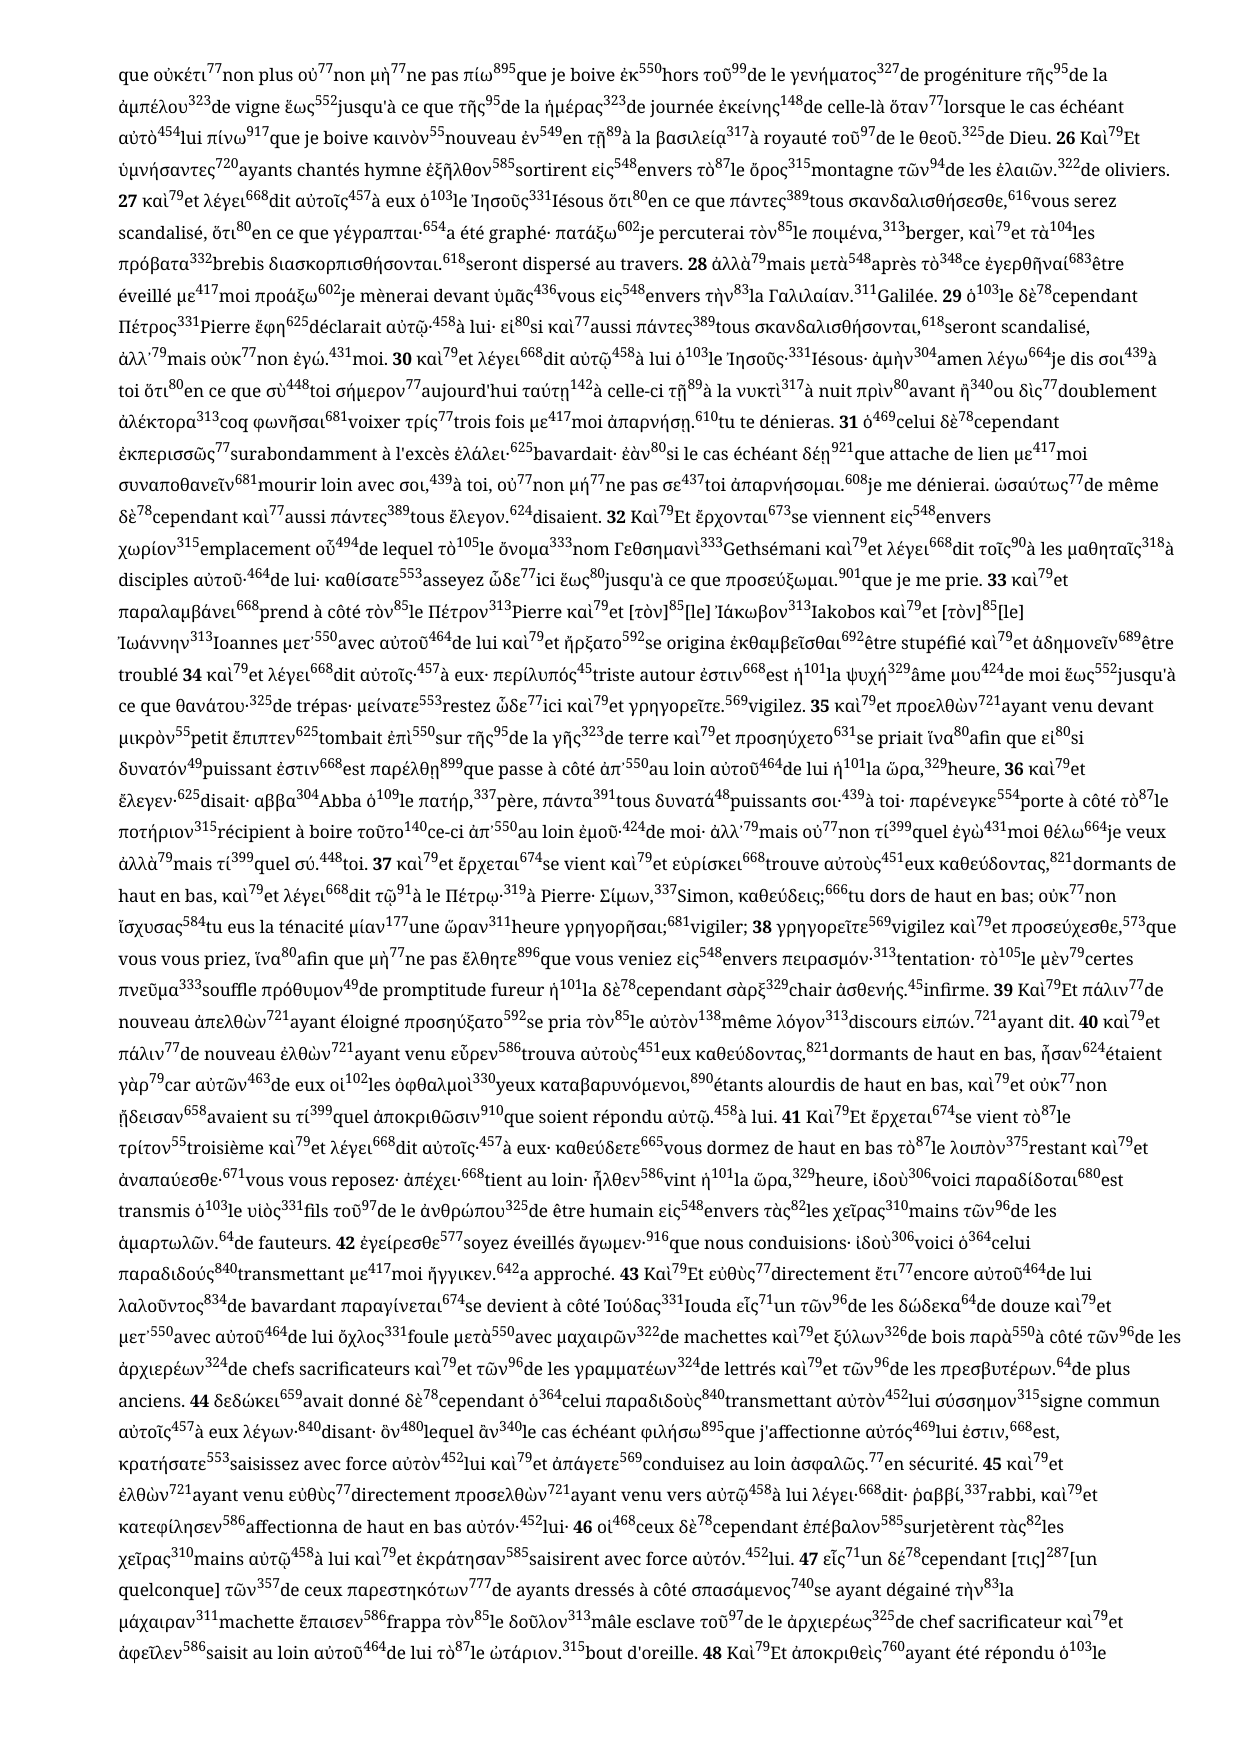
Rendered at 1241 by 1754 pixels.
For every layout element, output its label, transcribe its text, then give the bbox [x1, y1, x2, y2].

text 1 Ἦν625Était δὲ78cependant τὸ105le πάσχα333pâque καὶ79et τὰ104les ἄζυμα72sans levains μετὰ548après δύο176deux ἡμέρας.310journées. καὶ79et ἐζήτουν624cherchaient οἱ102les ἀρχιερεῖς330chefs sacrificateurs καὶ79et οἱ102les γραμματεῖς330lettrés πῶς77comment? αὐτὸν452lui ἐν549en δόλῳ319à fraude κρατήσαντες720ayants saisis avec force ἀποκτείνωσιν·898que tuent catégoriquement· 2 ἔλεγον624disaient γάρ·79car· μὴ77ne pas ἐν549en τῇ89à la ἑορτῇ,317à fête, μήποτε80de peur que ἔσται612se sera θόρυβος331tumulte τοῦ97de le λαοῦ.325de peuple. 3 Καὶ79Et ὄντος834de étant αὐτοῦ464de lui ἐν549en Βηθανίᾳ317à Béthanie ἐν549en τῇ89à la οἰκίᾳ317à maison d'habitation Σίμωνος325de Simon τοῦ97de le λεπροῦ,16de lépreux, κατακειμένου861de se couchant de haut en bas αὐτοῦ464de lui ἦλθεν586vint γυνὴ329femme ἔχουσα838ayante ἀλάβαστρον311alabastre μύρου327de onguent νάρδου323de nard πιστικῆς14de croyalique πολυτελοῦς,14de très coûteuse, συντρίψασα719ayante broyée ensemble τὴν83la ἀλάβαστρον311alabastre κατέχεεν586versa de haut en bas αὐτοῦ464de lui τῆς95de la κεφαλῆς.323de tête. 4 ἦσαν624étaient δέ78cependant τινες389des quelconques ἀγανακτοῦντες839irritants beaucoup πρὸς548vers ἑαυτούς·527eux-mêmes· εἰς548envers τί399quel ἡ101la ἀπώλεια329déperdition αὕτη154celle-ci τοῦ99de le μύρου327de onguent γέγονεν;642a devenu; 5 ἠδύνατο631se pouvait γὰρ79car τοῦτο158ce-ci τὸ105le μύρον333onguent πραθῆναι683être vendu ἐπάνω77sur le haut δηναρίων326de deniers τριακοσίων192de trois cents καὶ79et δοθῆναι683être donné τοῖς90à les πτωχοῖς·58à pauvres· καὶ79et ἐνεβριμῶντο630se irritaient dans αὐτῇ.456à elle. 6 Ὁ103Le δὲ78cependant Ἰησοῦς331Iésous εἶπεν·586dit· ἄφετε553abandonnez αὐτήν·450elle· τί399quel αὐτῇ456à elle κόπους312frappements παρέχετε;665vous fournissez; καλὸν6beau ἔργον315travail ἠργάσατο592se mit au travail ἐν549en ἐμοί.420à moi. 7 πάντοτε77en tout moment γὰρ79car τοὺς84les πτωχοὺς52pauvres ἔχετε665vous avez μεθ᾽550avec ἑαυτῶν521de vous-mêmes καὶ79et ὅταν80lorsque le cas échéant θέλητε918que vous vouliez δύνασθε671vous vous pouvez αὐτοῖς457à eux εὖ77bien ποιῆσαι,681faire, ἐμὲ417moi δὲ78cependant οὐ77non πάντοτε77en tout moment ἔχετε.665vous avez. 8 ὃ482lequel ἔσχεν586eut ἐποίησεν·586fit· προέλαβεν586prit à l'avance μυρίσαι681oindre d'onguent τὸ87le σῶμά315corps μου424de moi εἰς548envers τὸν245le ἐνταφιασμόν.313enterrement. 9 ἀμὴν304amen δὲ78cependant λέγω664je dis ὑμῖν,438à vous, ὅπου80là où ἐὰν340si le cas échéant κηρυχθῇ911que soit annoncé τὸ105le εὐαγγέλιον333évangile εἰς548envers ὅλον269tout entier τὸν85le κόσμον,313monde, καὶ77aussi ὃ482lequel ἐποίησεν586fit αὕτη362celle-ci λαληθήσεται619sera bavardé εἰς548envers μνημόσυνον315objet de mémoration αὐτῆς.462de elle. 10 Καὶ79Et Ἰούδας331Iouda Ἰσκαριὼθ331Iskariote ὁ103le εἷς71un τῶν96de les δώδεκα64de douze ἀπῆλθεν586éloigna πρὸς548vers τοὺς84les ἀρχιερεῖς312chefs sacrificateurs ἵνα80afin que αὐτὸν452lui παραδοῖ899que transmette αὐτοῖς.457à eux. 11 οἱ468ceux δὲ78cependant ἀκούσαντες720ayants écoutés ἐχάρησαν599furent été de joie καὶ79et ἐπηγγείλαντο591se promirent αὐτῷ458à lui ἀργύριον315objet d'argent δοῦναι.681donner. καὶ79et ἐζήτει625cherchait πῶς77comment? αὐτὸν452lui εὐκαίρως77en bien moment παραδοῖ.899que transmette. 12 Καὶ79Et τῇ89à la πρώτῃ206à première ἡμέρᾳ317à journée τῶν98de les ἀζύμων,66de sans levains, ὅτε77lorsque τὸ87le πάσχα315pâque ἔθυον,624sacrifiaient, λέγουσιν667disent αὐτῷ458à lui οἱ102les μαθηταὶ330disciples αὐτοῦ·464de lui· ποῦ77où? θέλεις666tu veux ἀπελθόντες720ayants éloignés ἑτοιμάσωμεν894que nous préparions ἵνα80afin que φάγῃς897que tu manges τὸ87le πάσχα;315pâque; 13 καὶ79et ἀποστέλλει668envoie δύο52deux τῶν96de les μαθητῶν324de disciples αὐτοῦ464de lui καὶ79et λέγει668dit αὐτοῖς·457à eux· ὑπάγετε569dirigez en arrière εἰς548envers τὴν83la πόλιν,311cité, καὶ79et ἀπαντήσει606viendra de loin à la rencontre ὑμῖν438à vous ἄνθρωπος331être humain κεράμιον315cruche ὕδατος327de eau βαστάζων·840mettant en charge· ἀκολουθήσατε553suivez αὐτῷ458à lui 14 καὶ79et ὅπου80là où ἐὰν340si le cas échéant εἰσέλθῃ899que vienne à l'intérieur εἴπατε553dites τῷ91à le οἰκοδεσπότῃ319à despote de maison ὅτι80en ce que ὁ103le διδάσκαλος331enseignant λέγει·668dit· ποῦ77où? ἐστιν668est τὸ105le κατάλυμά333salle de déliage μου424de moi ὅπου77là où τὸ87le πάσχα315pâque μετὰ550avec τῶν96de les μαθητῶν324de disciples μου424de moi φάγω;895que je mange; 15 καὶ79et αὐτὸς469lui ὑμῖν438à vous δείξει606montrera ἀνάγαιον315chambre haute μέγα6grand ἐστρωμένον798ayant été étendu ἕτοιμον·55prêt· καὶ79et ἐκεῖ77là ἑτοιμάσατε553préparez ἡμῖν.419à nous. 16 καὶ79et ἐξῆλθον585sortirent οἱ102les μαθηταὶ330disciples καὶ79et ἦλθον585vinrent εἰς548envers τὴν83la πόλιν311cité καὶ79et εὗρον585trouvèrent καθὼς77de haut en bas comme εἶπεν586dit αὐτοῖς457à eux καὶ79et ἡτοίμασαν585préparèrent τὸ87le πάσχα.315pâque. 17 Καὶ79Et ὀψίας63de tardive γενομένης732de se ayante devenue ἔρχεται674se vient μετὰ550avec τῶν96de les δώδεκα.64de douze. 18 καὶ79et ἀνακειμένων860de se couchants de bas en haut αὐτῶν463de eux καὶ79et ἐσθιόντων833de mangeants ὁ103le Ἰησοῦς331Iésous εἶπεν·586dit· ἀμὴν304amen λέγω664je dis ὑμῖν438à vous ὅτι80en ce que εἷς71un ἐξ550hors ὑμῶν441de vous παραδώσει606transmettra με417moi ὁ364celui ἐσθίων840mangeant μετ᾽550avec ἐμοῦ.424de moi. 19 ἤρξαντο591se originèrent λυπεῖσθαι692être attristé καὶ79et λέγειν689dire αὐτῷ458à lui εἷς71un κατὰ547de haut en bas εἷς·71un· μήτι340ne serait-ce que ἐγώ;431moi; 20 ὁ469celui δὲ78cependant εἶπεν586dit αὐτοῖς·457à eux· εἷς71un τῶν96de les δώδεκα,64de douze, ὁ364celui ἐμβαπτόμενος867se trempant dedans μετ᾽550avec ἐμοῦ424de moi εἰς548envers τὸ87le τρύβλιον.315bol. 21 ὅτι80en ce que ὁ103le μὲν79certes υἱὸς331fils τοῦ97de le ἀνθρώπου325de être humain ὑπάγει668dirige en arrière καθὼς77de haut en bas comme γέγραπται654a été graphé περὶ550autour αὐτοῦ,464de lui, οὐαὶ304Ouai δὲ78cependant τῷ91à le ἀνθρώπῳ319à être humain ἐκείνῳ144à celui-là δι᾽550par οὗ492de lequel ὁ103le υἱὸς331fils τοῦ97de le ἀνθρώπου325de être humain παραδίδοται·680est transmis· καλὸν49beau ἦν625était αὐτῷ458à lui εἰ80si οὐκ77non ἐγεννήθη600fut engendré ὁ103le ἄνθρωπος331être humain ἐκεῖνος.156celui-là. 22 Καὶ79Et ἐσθιόντων833de mangeants αὐτῶν463de eux λαβὼν721ayant pris ἄρτον313pain εὐλογήσας721ayant élogié ἔκλασεν586cassa καὶ79et ἔδωκεν586donna αὐτοῖς457à eux καὶ79et εἶπεν·586dit· λάβετε,553prenez, τοῦτό366ce-ci ἐστιν668est τὸ105le σῶμά333corps μου.424de moi. 23 καὶ79et λαβὼν721ayant pris ποτήριον315récipient à boire εὐχαριστήσας721ayant rendu grâce ἔδωκεν586donna αὐτοῖς,457à eux, καὶ79et ἔπιον585burent ἐξ550hors αὐτοῦ466de lui πάντες.389tous. 24 καὶ79et εἶπεν586dit αὐτοῖς·457à eux· τοῦτό366ce-ci ἐστιν668est τὸ105le αἷμά333sang μου424de moi τῆς95de la διαθήκης323de disposition τὸ366ce ἐκχυννόμενον893étant déversé ὑπὲρ550au-dessus πολλῶν.383de nombreux. 25 ἀμὴν304amen λέγω664je dis ὑμῖν438à vous ὅτι80en ce que οὐκέτι77non plus οὐ77non μὴ77ne pas πίω895que je boive ἐκ550hors τοῦ99de le γενήματος327de progéniture τῆς95de la ἀμπέλου323de vigne ἕως552jusqu'à ce que τῆς95de la ἡμέρας323de journée ἐκείνης148de celle-là ὅταν77lorsque le cas échéant αὐτὸ454lui πίνω917que je boive καινὸν55nouveau ἐν549en τῇ89à la βασιλείᾳ317à royauté τοῦ97de le θεοῦ.325de Dieu. 26 Καὶ79Et ὑμνήσαντες720ayants chantés hymne ἐξῆλθον585sortirent εἰς548envers τὸ87le ὄρος315montagne τῶν94de les ἐλαιῶν.322de oliviers. 27 καὶ79et λέγει668dit αὐτοῖς457à eux ὁ103le Ἰησοῦς331Iésous ὅτι80en ce que πάντες389tous σκανδαλισθήσεσθε,616vous serez scandalisé, ὅτι80en ce que γέγραπται·654a été graphé· πατάξω602je percuterai τὸν85le ποιμένα,313berger, καὶ79et τὰ104les πρόβατα332brebis διασκορπισθήσονται.618seront dispersé au travers. 28 ἀλλὰ79mais μετὰ548après τὸ348ce ἐγερθῆναί683être éveillé με417moi προάξω602je mènerai devant ὑμᾶς436vous εἰς548envers τὴν83la Γαλιλαίαν.311Galilée. 29 ὁ103le δὲ78cependant Πέτρος331Pierre ἔφη625déclarait αὐτῷ·458à lui· εἰ80si καὶ77aussi πάντες389tous σκανδαλισθήσονται,618seront scandalisé, ἀλλ᾽79mais οὐκ77non ἐγώ.431moi. 30 καὶ79et λέγει668dit αὐτῷ458à lui ὁ103le Ἰησοῦς·331Iésous· ἀμὴν304amen λέγω664je dis σοι439à toi ὅτι80en ce que σὺ448toi σήμερον77aujourd'hui ταύτῃ142à celle-ci τῇ89à la νυκτὶ317à nuit πρὶν80avant ἢ340ou δὶς77doublement ἀλέκτορα313coq φωνῆσαι681voixer τρίς77trois fois με417moi ἀπαρνήσῃ.610tu te dénieras. 31 ὁ469celui δὲ78cependant ἐκπερισσῶς77surabondamment à l'excès ἐλάλει·625bavardait· ἐὰν80si le cas échéant δέῃ921que attache de lien με417moi συναποθανεῖν681mourir loin avec σοι,439à toi, οὐ77non μή77ne pas σε437toi ἀπαρνήσομαι.608je me dénierai. ὡσαύτως77de même δὲ78cependant καὶ77aussi πάντες389tous ἔλεγον.624disaient. 32 Καὶ79Et ἔρχονται673se viennent εἰς548envers χωρίον315emplacement οὗ494de lequel τὸ105le ὄνομα333nom Γεθσημανὶ333Gethsémani καὶ79et λέγει668dit τοῖς90à les μαθηταῖς318à disciples αὐτοῦ·464de lui· καθίσατε553asseyez ὧδε77ici ἕως80jusqu'à ce que προσεύξωμαι.901que je me prie. 33 καὶ79et παραλαμβάνει668prend à côté τὸν85le Πέτρον313Pierre καὶ79et [τὸν]85[le] Ἰάκωβον313Iakobos καὶ79et [τὸν]85[le] Ἰωάννην313Ioannes μετ᾽550avec αὐτοῦ464de lui καὶ79et ἤρξατο592se origina ἐκθαμβεῖσθαι692être stupéfié καὶ79et ἀδημονεῖν689être troublé 34 καὶ79et λέγει668dit αὐτοῖς·457à eux· περίλυπός45triste autour ἐστιν668est ἡ101la ψυχή329âme μου424de moi ἕως552jusqu'à ce que θανάτου·325de trépas· μείνατε553restez ὧδε77ici καὶ79et γρηγορεῖτε.569vigilez. 35 καὶ79et προελθὼν721ayant venu devant μικρὸν55petit ἔπιπτεν625tombait ἐπὶ550sur τῆς95de la γῆς323de terre καὶ79et προσηύχετο631se priait ἵνα80afin que εἰ80si δυνατόν49puissant ἐστιν668est παρέλθῃ899que passe à côté ἀπ᾽550au loin αὐτοῦ464de lui ἡ101la ὥρα,329heure, 36 καὶ79et ἔλεγεν·625disait· αββα304Abba ὁ109le πατήρ,337père, πάντα391tous δυνατά48puissants σοι·439à toi· παρένεγκε554porte à côté τὸ87le ποτήριον315récipient à boire τοῦτο140ce-ci ἀπ᾽550au loin ἐμοῦ·424de moi· ἀλλ᾽79mais οὐ77non τί399quel ἐγὼ431moi θέλω664je veux ἀλλὰ79mais τί399quel σύ.448toi. 37 καὶ79et ἔρχεται674se vient καὶ79et εὑρίσκει668trouve αὐτοὺς451eux καθεύδοντας,821dormants de haut en bas, καὶ79et λέγει668dit τῷ91à le Πέτρῳ·319à Pierre· Σίμων,337Simon, καθεύδεις;666tu dors de haut en bas; οὐκ77non ἴσχυσας584tu eus la ténacité μίαν177une ὥραν311heure γρηγορῆσαι;681vigiler; 38 γρηγορεῖτε569vigilez καὶ79et προσεύχεσθε,573que vous vous priez, ἵνα80afin que μὴ77ne pas ἔλθητε896que vous veniez εἰς548envers πειρασμόν·313tentation· τὸ105le μὲν79certes πνεῦμα333souffle πρόθυμον49de promptitude fureur ἡ101la δὲ78cependant σὰρξ329chair ἀσθενής.45infirme. 39 Καὶ79Et πάλιν77de nouveau ἀπελθὼν721ayant éloigné προσηύξατο592se pria τὸν85le αὐτὸν138même λόγον313discours εἰπών.721ayant dit. 40 καὶ79et πάλιν77de nouveau ἐλθὼν721ayant venu εὗρεν586trouva αὐτοὺς451eux καθεύδοντας,821dormants de haut en bas, ἦσαν624étaient γὰρ79car αὐτῶν463de eux οἱ102les ὀφθαλμοὶ330yeux καταβαρυνόμενοι,890étants alourdis de haut en bas, καὶ79et οὐκ77non ᾔδεισαν658avaient su τί399quel ἀποκριθῶσιν910que soient répondu αὐτῷ.458à lui. 41 Καὶ79Et ἔρχεται674se vient τὸ87le τρίτον55troisième καὶ79et λέγει668dit αὐτοῖς·457à eux· καθεύδετε665vous dormez de haut en bas τὸ87le λοιπὸν375restant καὶ79et ἀναπαύεσθε·671vous vous reposez· ἀπέχει·668tient au loin· ἦλθεν586vint ἡ101la ὥρα,329heure, ἰδοὺ306voici παραδίδοται680est transmis ὁ103le υἱὸς331fils τοῦ97de le ἀνθρώπου325de être humain εἰς548envers τὰς82les χεῖρας310mains τῶν96de les ἁμαρτωλῶν.64de fauteurs. 42 ἐγείρεσθε577soyez éveillés ἄγωμεν·916que nous conduisions· ἰδοὺ306voici ὁ364celui παραδιδούς840transmettant με417moi ἤγγικεν.642a approché. 43 Καὶ79Et εὐθὺς77directement ἔτι77encore αὐτοῦ464de lui λαλοῦντος834de bavardant παραγίνεται674se devient à côté Ἰούδας331Iouda εἷς71un τῶν96de les δώδεκα64de douze καὶ79et μετ᾽550avec αὐτοῦ464de lui ὄχλος331foule μετὰ550avec μαχαιρῶν322de machettes καὶ79et ξύλων326de bois παρὰ550à côté τῶν96de les ἀρχιερέων324de chefs sacrificateurs καὶ79et τῶν96de les γραμματέων324de lettrés καὶ79et τῶν96de les πρεσβυτέρων.64de plus anciens. 44 δεδώκει659avait donné δὲ78cependant ὁ364celui παραδιδοὺς840transmettant αὐτὸν452lui σύσσημον315signe commun αὐτοῖς457à eux λέγων·840disant· ὃν480lequel ἂν340le cas échéant φιλήσω895que j'affectionne αὐτός469lui ἐστιν,668est, κρατήσατε553saisissez avec force αὐτὸν452lui καὶ79et ἀπάγετε569conduisez au loin ἀσφαλῶς.77en sécurité. 45 καὶ79et ἐλθὼν721ayant venu εὐθὺς77directement προσελθὼν721ayant venu vers αὐτῷ458à lui λέγει·668dit· ῥαββί,337rabbi, καὶ79et κατεφίλησεν586affectionna de haut en bas αὐτόν·452lui· 46 οἱ468ceux δὲ78cependant ἐπέβαλον585surjetèrent τὰς82les χεῖρας310mains αὐτῷ458à lui καὶ79et ἐκράτησαν585saisirent avec force αὐτόν.452lui. 47 εἷς71un δέ78cependant [τις]287[un quelconque] τῶν357de ceux παρεστηκότων777de ayants dressés à côté σπασάμενος740se ayant dégainé τὴν83la μάχαιραν311machette ἔπαισεν586frappa τὸν85le δοῦλον313mâle esclave τοῦ97de le ἀρχιερέως325de chef sacrificateur καὶ79et ἀφεῖλεν586saisit au loin αὐτοῦ464de lui τὸ87le ὠτάριον.315bout d'oreille. 48 Καὶ79Et ἀποκριθεὶς760ayant été répondu ὁ103le Ἰησοῦς331Iésous εἶπεν586dit αὐτοῖς·457à eux· ὡς80comme ἐπὶ548sur λῃστὴν313pilleur ἐξήλθατε583vous sortîtes μετὰ550avec μαχαιρῶν322de machettes καὶ79et ξύλων326de bois συλλαβεῖν681prendre ensemble με;417moi; 49 καθ᾽548selon ἡμέραν311journée ἤμην627je m'étais πρὸς548vers ὑμᾶς436vous ἐν549en τῷ93à le ἱερῷ321à sanctuaire διδάσκων840enseignant καὶ79et οὐκ77non ἐκρατήσατέ583vous saisîtes avec force με·417moi· ἀλλ᾽79mais ἵνα80afin que πληρωθῶσιν910que soient fait plénitude αἱ100les γραφαί.328graphes. 50 Καὶ79Et ἀφέντες720ayants abandonnés αὐτὸν452lui ἔφυγον585fuirent πάντες.389tous. 51 καὶ79et νεανίσκος331adolescent τις287un quelconque συνηκολούθει625suivait ensemble αὐτῷ458à lui περιβεβλημένος813ayant été entouré σινδόνα311sindon ἐπὶ550sur γυμνοῦ,67de nu, καὶ79et κρατοῦσιν667saisissent avec force αὐτόν·452lui· 52 ὁ364celui δὲ78cependant καταλιπὼν721ayant laissé en contrebas τὴν83la σινδόνα311sindon γυμνὸς71nu ἔφυγεν.586fuit. 53 Καὶ79Et ἀπήγαγον585conduisirent au loin τὸν85le Ἰησοῦν313Iésous πρὸς548vers τὸν85le ἀρχιερέα,313chef sacrificateur, καὶ79et συνέρχονται673se viennent ensemble πάντες286tous οἱ102les ἀρχιερεῖς330chefs sacrificateurs καὶ79et οἱ102les πρεσβύτεροι70plus anciens καὶ79et οἱ102les γραμματεῖς.330lettrés. 54 καὶ79et ὁ103le Πέτρος331Pierre ἀπὸ547au loin μακρόθεν77à distance ἠκολούθησεν586suivit αὐτῷ458à lui ἕως551jusqu'à ce que ἔσω77dedans εἰς548envers τὴν83la αὐλὴν311cour τοῦ97de le ἀρχιερέως325de chef sacrificateur καὶ79et ἦν625était συγκαθήμενος867se asseyant ensemble μετὰ550avec τῶν96de les ὑπηρετῶν324de ministres καὶ79et θερμαινόμενος867se chauffant πρὸς548vers τὸ87le φῶς.315lumière. 55 Οἱ102Les δὲ78cependant ἀρχιερεῖς330chefs sacrificateurs καὶ79et ὅλον289tout entier τὸ105le συνέδριον333sanhédrin ἐζήτουν624cherchaient κατὰ550contre τοῦ97de le Ἰησοῦ325de Iésous μαρτυρίαν311témoignation εἰς548envers τὸ348ce θανατῶσαι681mettre à trépas αὐτόν,452lui, καὶ79et οὐχ77non ηὕρισκον·624trouvaient· 56 πολλοὶ389nombreux γὰρ79car ἐψευδομαρτύρουν624témoignaient faussement κατ᾽550contre αὐτοῦ,464de lui, καὶ79et ἴσαι44égales αἱ100les μαρτυρίαι328témoignations οὐκ77non ἦσαν.624étaient. 57 καί79et τινες389des quelconques ἀναστάντες720ayants redressés ἐψευδομαρτύρουν624témoignaient faussement κατ᾽550contre αὐτοῦ464de lui λέγοντες839disants 58 ὅτι80en ce que ἡμεῖς430nous ἠκούσαμεν581nous écoutâmes αὐτοῦ464de lui λέγοντος834de disant ὅτι80en ce que ἐγὼ431moi καταλύσω602je délierai vers le bas τὸν85le ναὸν313temple τοῦτον138celui-ci τὸν85le χειροποίητον4fait de main καὶ79et διὰ550par τριῶν188de trois ἡμερῶν322de journées ἄλλον115autre ἀχειροποίητον53non fait de main οἰκοδομήσω.602j'édifierai en maison. 59 καὶ79et οὐδὲ77non cependant οὕτως77ainsi ἴση45égale ἦν625était ἡ101la μαρτυρία329témoignation αὐτῶν.463de eux. 60 Καὶ79Et ἀναστὰς721ayant redressé ὁ103le ἀρχιερεὺς331chef sacrificateur εἰς548envers μέσον55au milieu ἐπηρώτησεν586surinterrogea τὸν85le Ἰησοῦν313Iésous λέγων·840disant· οὐκ77non ἀποκρίνῃ672tu te réponds οὐδὲν375aucun τί399quel οὗτοί363ceux-ci σου442de toi καταμαρτυροῦσιν;667témoignent contre; 61 ὁ469celui δὲ78cependant ἐσιώπα625silençait καὶ79et οὐκ77non ἀπεκρίνατο592se répondit οὐδέν.375aucun. πάλιν77de nouveau ὁ103le ἀρχιερεὺς331chef sacrificateur ἐπηρώτα625surinterrogeait αὐτὸν452lui καὶ79et λέγει668dit αὐτῷ·458à lui· σὺ448toi εἶ666tu es ὁ103le χριστὸς331Christ ὁ103le υἱὸς331fils τοῦ97de le εὐλογητοῦ;65de élogié; 62 ὁ103le δὲ78cependant Ἰησοῦς331Iésous εἶπεν·586dit· ἐγώ431moi εἰμι,664je suis, καὶ79et ὄψεσθε609vous vous verrez τὸν85le υἱὸν313fils τοῦ97de le ἀνθρώπου325de être humain ἐκ550hors δεξιῶν66de droits καθήμενον849se étant assis τῆς95de la δυνάμεως323de puissance καὶ79et ἐρχόμενον849se venant μετὰ550avec τῶν94de les νεφελῶν322de nuées τοῦ97de le οὐρανοῦ.325de ciel. 63 ὁ103le δὲ78cependant ἀρχιερεὺς331chef sacrificateur διαρρήξας721ayant fracassé à travers τοὺς84les χιτῶνας312chitons αὐτοῦ464de lui λέγει·668dit· τί399quel ἔτι77encore χρείαν311besoin ἔχομεν663nous avons μαρτύρων;324de témoins; 64 ἠκούσατε583vous écoutâtes τῆς95de la βλασφημίας·323de blasphémie· τί399quel ὑμῖν438à vous φαίνεται;674se apparaît en lumière; οἱ363ceux δὲ78cependant πάντες286tous κατέκριναν585jugèrent contre αὐτὸν452lui ἔνοχον32tenu au-dedans εἶναι689être θανάτου.325de trépas. 65 Καὶ79Et ἤρξαντό591se originèrent τινες389des quelconques ἐμπτύειν689cracher envers αὐτῷ458à lui καὶ79et περικαλύπτειν689couvrir autour αὐτοῦ464de lui τὸ87le πρόσωπον315face καὶ79et κολαφίζειν689tabasser αὐτὸν452lui καὶ79et λέγειν689dire αὐτῷ·458à lui· προφήτευσον,554prophétise, καὶ79et οἱ102les ὑπηρέται330ministres ῥαπίσμασιν320à gifles αὐτὸν452lui ἔλαβον.585prirent. 66 Καὶ79Et ὄντος834de étant τοῦ97de le Πέτρου325de Pierre κάτω77vers le bas ἐν549en τῇ89à la αὐλῇ317à cour ἔρχεται674se vient μία69une τῶν94de les παιδισκῶν322de jeunes servantes τοῦ97de le ἀρχιερέως325de chef sacrificateur 67 καὶ79et ἰδοῦσα719ayante vue τὸν85le Πέτρον313Pierre θερμαινόμενον849se chauffant ἐμβλέψασα719ayante entrée regard αὐτῷ458à lui λέγει·668dit· καὶ77aussi σὺ448toi μετὰ550avec τοῦ97de le Ναζαρηνοῦ65de Nazarénien ἦσθα629tu te étais τοῦ97de le Ἰησοῦ.325de Iésous. 68 ὁ469celui δὲ78cependant ἠρνήσατο592se nia λέγων·840disant· οὔτε79ni οἶδα638j'ai su οὔτε79ni ἐπίσταμαι670je m'établis sûrement σὺ448toi τί399quel λέγεις.666tu dis. καὶ79et ἐξῆλθεν586sortit ἔξω77au-dehors εἰς548envers τὸ87le προαύλιον315vestibule [καὶ79[et ἀλέκτωρ331coq ἐφώνησεν].586voixa]. 69 καὶ79et ἡ101la παιδίσκη329jeune servante ἰδοῦσα719ayante vue αὐτὸν452lui ἤρξατο592se origina πάλιν77de nouveau λέγειν689dire τοῖς351à ceux παρεστῶσιν773à ayants dressés à côté ὅτι80en ce que οὗτος469celui-ci ἐξ550hors αὐτῶν463de eux ἐστιν.668est. 70 ὁ469celui δὲ78cependant πάλιν77de nouveau ἠρνεῖτο.631se niait. Καὶ79Et μετὰ548après μικρὸν55petit πάλιν77de nouveau οἱ363ceux παρεστῶτες782ayants dressés à côté ἔλεγον624disaient τῷ91à le Πέτρῳ·319à Pierre· ἀληθῶς77vraiment ἐξ550hors αὐτῶν463de eux εἶ,666tu es, καὶ77aussi γὰρ79car Γαλιλαῖος71Galiléen εἶ.666tu es. 71 ὁ469celui δὲ78cependant ἤρξατο592se origina ἀναθεματίζειν689anathématiser καὶ79et ὀμνύειν689jurer ὅτι80en ce que οὐκ77non οἶδα638j'ai su τὸν85le ἄνθρωπον313être humain τοῦτον138celui-ci ὃν480lequel λέγετε.665vous dites. 72 καὶ79et εὐθὺς77directement ἐκ550hors δευτέρου67de deuxième ἀλέκτωρ331coq ἐφώνησεν.586voixa. Καὶ79Et ἀνεμνήσθη600fut remémoré ὁ103le Πέτρος331Pierre τὸ87le ῥῆμα315oral ὡς80comme εἶπεν586dit αὐτῷ458à lui ὁ103le Ἰησοῦς331Iésous ὅτι80en ce que πρὶν80avant ἀλέκτορα313coq φωνῆσαι681voixer δὶς77doublement τρίς77trois fois με417moi ἀπαρνήσῃ·610tu te dénieras· καὶ79et ἐπιβαλὼν721ayant surjeté ἔκλαιεν.625pleurait. [118, 59, 1181, 1665]
